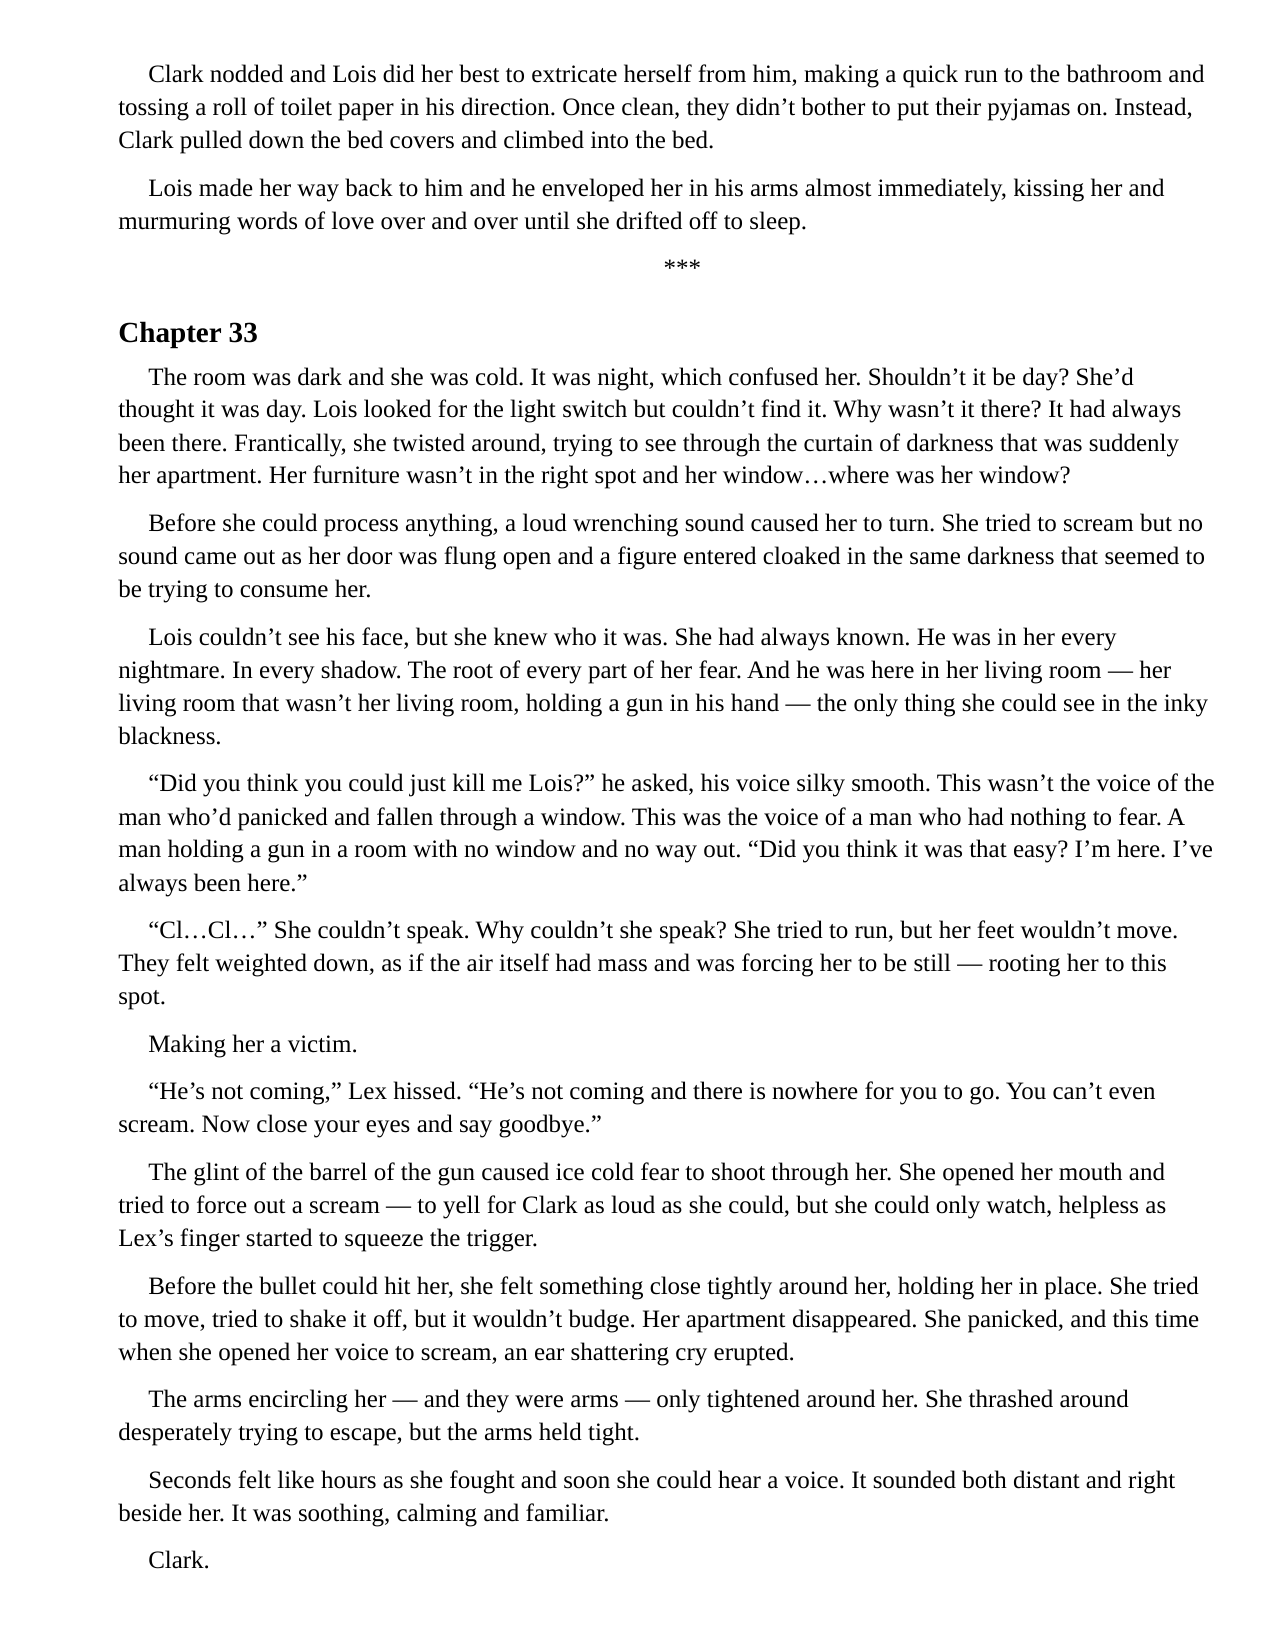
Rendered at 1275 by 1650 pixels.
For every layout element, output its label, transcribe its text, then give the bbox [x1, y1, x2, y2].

text “Did you think you could just kill me Lois?” he asked, his voice silky smooth. This wasn’t the voice of the man who’d panicked and fallen through a window. This was the voice of a man who had nothing to fear. A man holding a gun in a room with no window and no way out. “Did you think it was that easy? I’m here. I’ve always been here.” [118, 768, 1216, 896]
text Before the bullet could hit her, she felt something close tightly around her, holding her in place. She tried to move, tried to shake it off, but it wouldn’t budge. Her apartment disappeared. She panicked, and this time when she opened her voice to scream, an ear shattering cry erupted. [118, 1271, 1216, 1366]
text “Cl…Cl…” She couldn’t speak. Why couldn’t she speak? She tried to run, but her feet wouldn’t move. They felt weighted down, as if the air itself had mass and was forcing her to be still — rooting her to this spot. [118, 915, 1216, 1010]
text Lois couldn’t see his face, but she knew who it was. She had always known. He was in her every nightmare. In every shadow. The root of every part of her fear. And he was here in her living room — her living room that wasn’t her living room, holding a gun in his hand — the only thing she could see in the inky blackness. [118, 622, 1216, 750]
text The arms encircling her — and they were arms — only tightened around her. She thrashed around desperately trying to escape, but the arms held tight. [118, 1384, 1216, 1446]
text Lois made her way back to him and he enveloped her in his arms almost immediately, kissing her and murmuring words of love over and over until she drifted off to sleep. [118, 173, 1216, 234]
text Clark. [118, 1546, 1216, 1574]
subtitle Chapter 33 [118, 316, 1216, 349]
text “He’s not coming,” Lex hissed. “He’s not coming and there is nowhere for you to go. You can’t even scream. Now close your eyes and say goodbye.” [118, 1076, 1216, 1138]
text Clark nodded and Lois did her best to extricate herself from him, making a quick run to the bathroom and tossing a roll of toilet paper in his direction. Once clean, they didn’t bother to put their pyjamas on. Instead, Clark pulled down the bed covers and climbed into the bed. [118, 59, 1216, 154]
text The room was dark and she was cold. It was night, which confused her. Shouldn’t it be day? She’d thought it was day. Lois looked for the light switch but couldn’t find it. Why wasn’t it there? It had always been there. Frantically, she twisted around, trying to see through the curtain of darkness that was suddenly her apartment. Her furniture wasn’t in the right spot and her window…where was her window? [118, 362, 1216, 489]
text *** [118, 253, 1216, 282]
text Seconds felt like hours as she fought and soon she could hear a voice. It sounded both distant and right beside her. It was soothing, calming and familiar. [118, 1465, 1216, 1527]
text Making her a victim. [118, 1029, 1216, 1058]
text Before she could process anything, a loud wrenching sound caused her to turn. She tried to scream but no sound came out as her door was flung open and a figure entered cloaked in the same darkness that seemed to be trying to consume her. [118, 508, 1216, 603]
text The glint of the barrel of the gun caused ice cold fear to shoot through her. She opened her mouth and tried to force out a scream — to yell for Clark as loud as she could, but she could only watch, helpless as Lex’s finger started to squeeze the trigger. [118, 1157, 1216, 1252]
